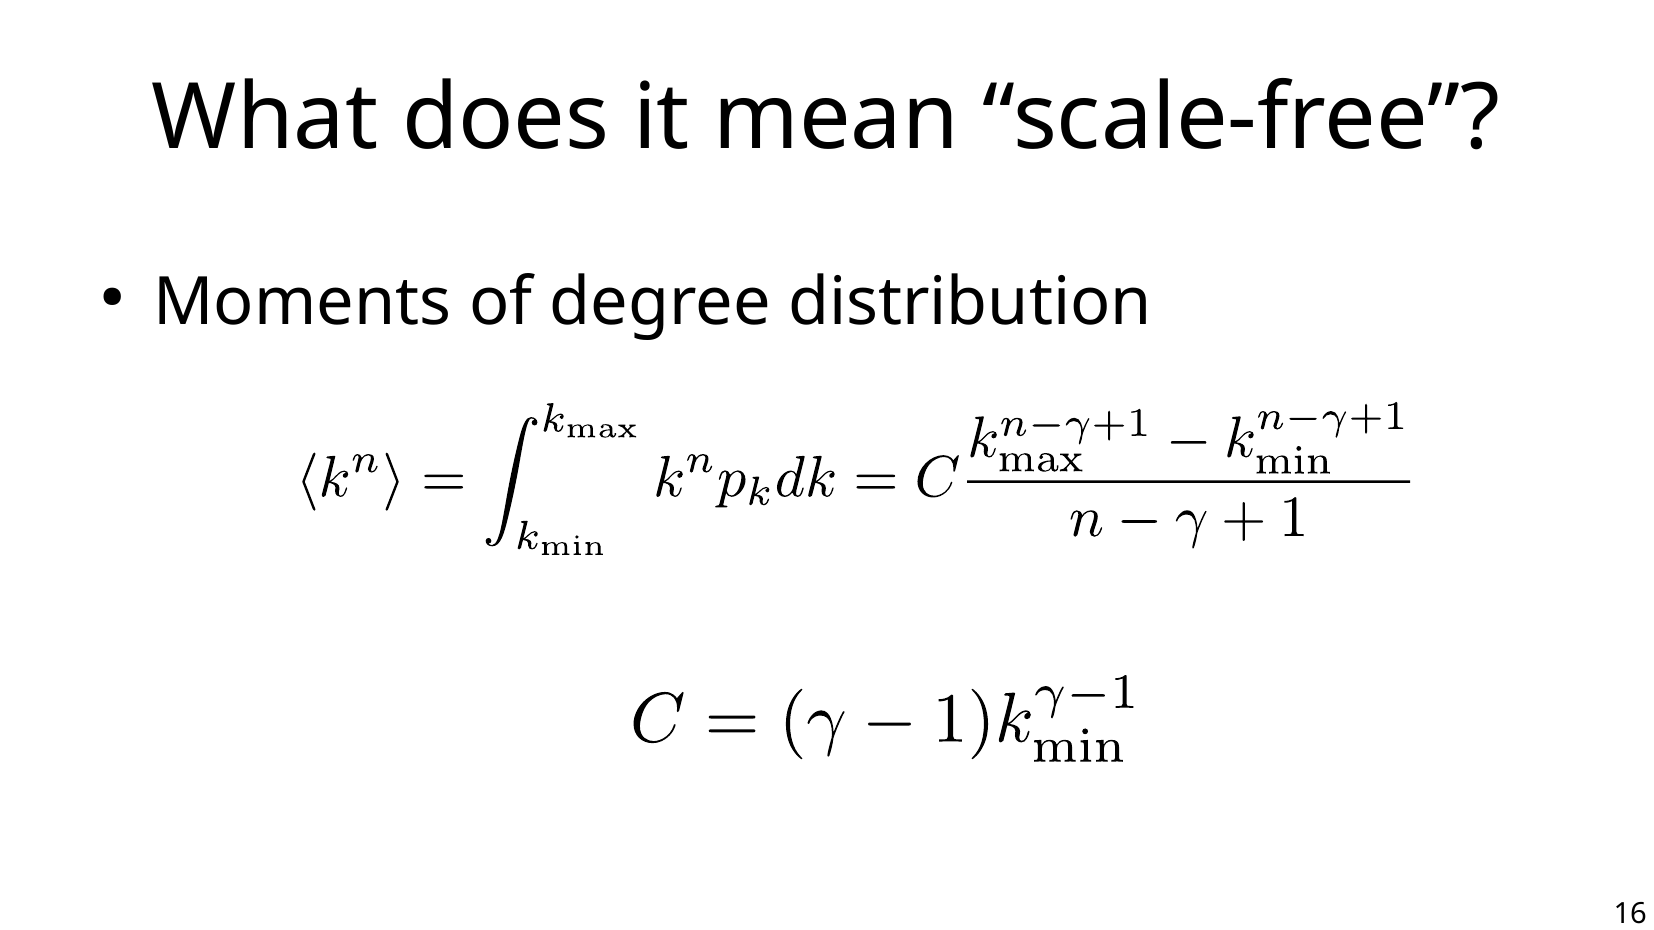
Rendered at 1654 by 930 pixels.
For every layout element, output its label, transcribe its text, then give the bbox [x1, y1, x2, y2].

text_box [295, 401, 1411, 556]
list Moments of degree distribution [82, 252, 1571, 901]
title What does it mean “scale-free”? [82, 1, 1571, 225]
text_box [630, 675, 1139, 762]
